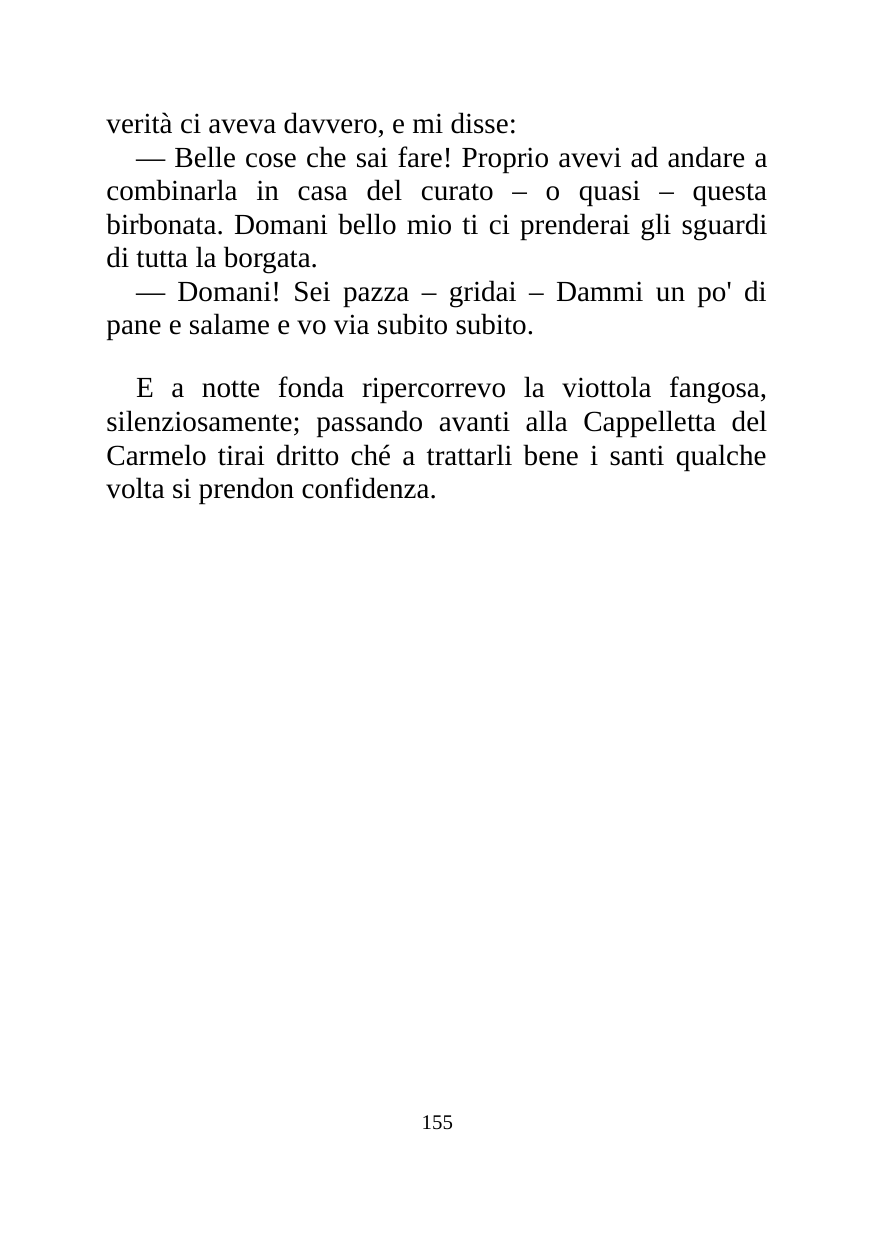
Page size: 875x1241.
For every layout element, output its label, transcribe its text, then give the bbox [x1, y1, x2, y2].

text — Belle cose che sai fare! Proprio avevi ad andare a combinarla in casa del curato – o quasi – questa birbonata. Domani bello mio ti ci prenderai gli sguardi di tutta la borgata. [106, 140, 768, 274]
text verità ci aveva davvero, e mi disse: [106, 106, 768, 140]
text E a notte fonda ripercorrevo la viottola fangosa, silenziosamente; passando avanti alla Cappelletta del Carmelo tirai dritto ché a trattarli bene i santi qualche volta si prendon confidenza. [106, 371, 768, 505]
text — Domani! Sei pazza – gridai – Dammi un po' di pane e salame e vo via subito subito. [106, 274, 768, 341]
